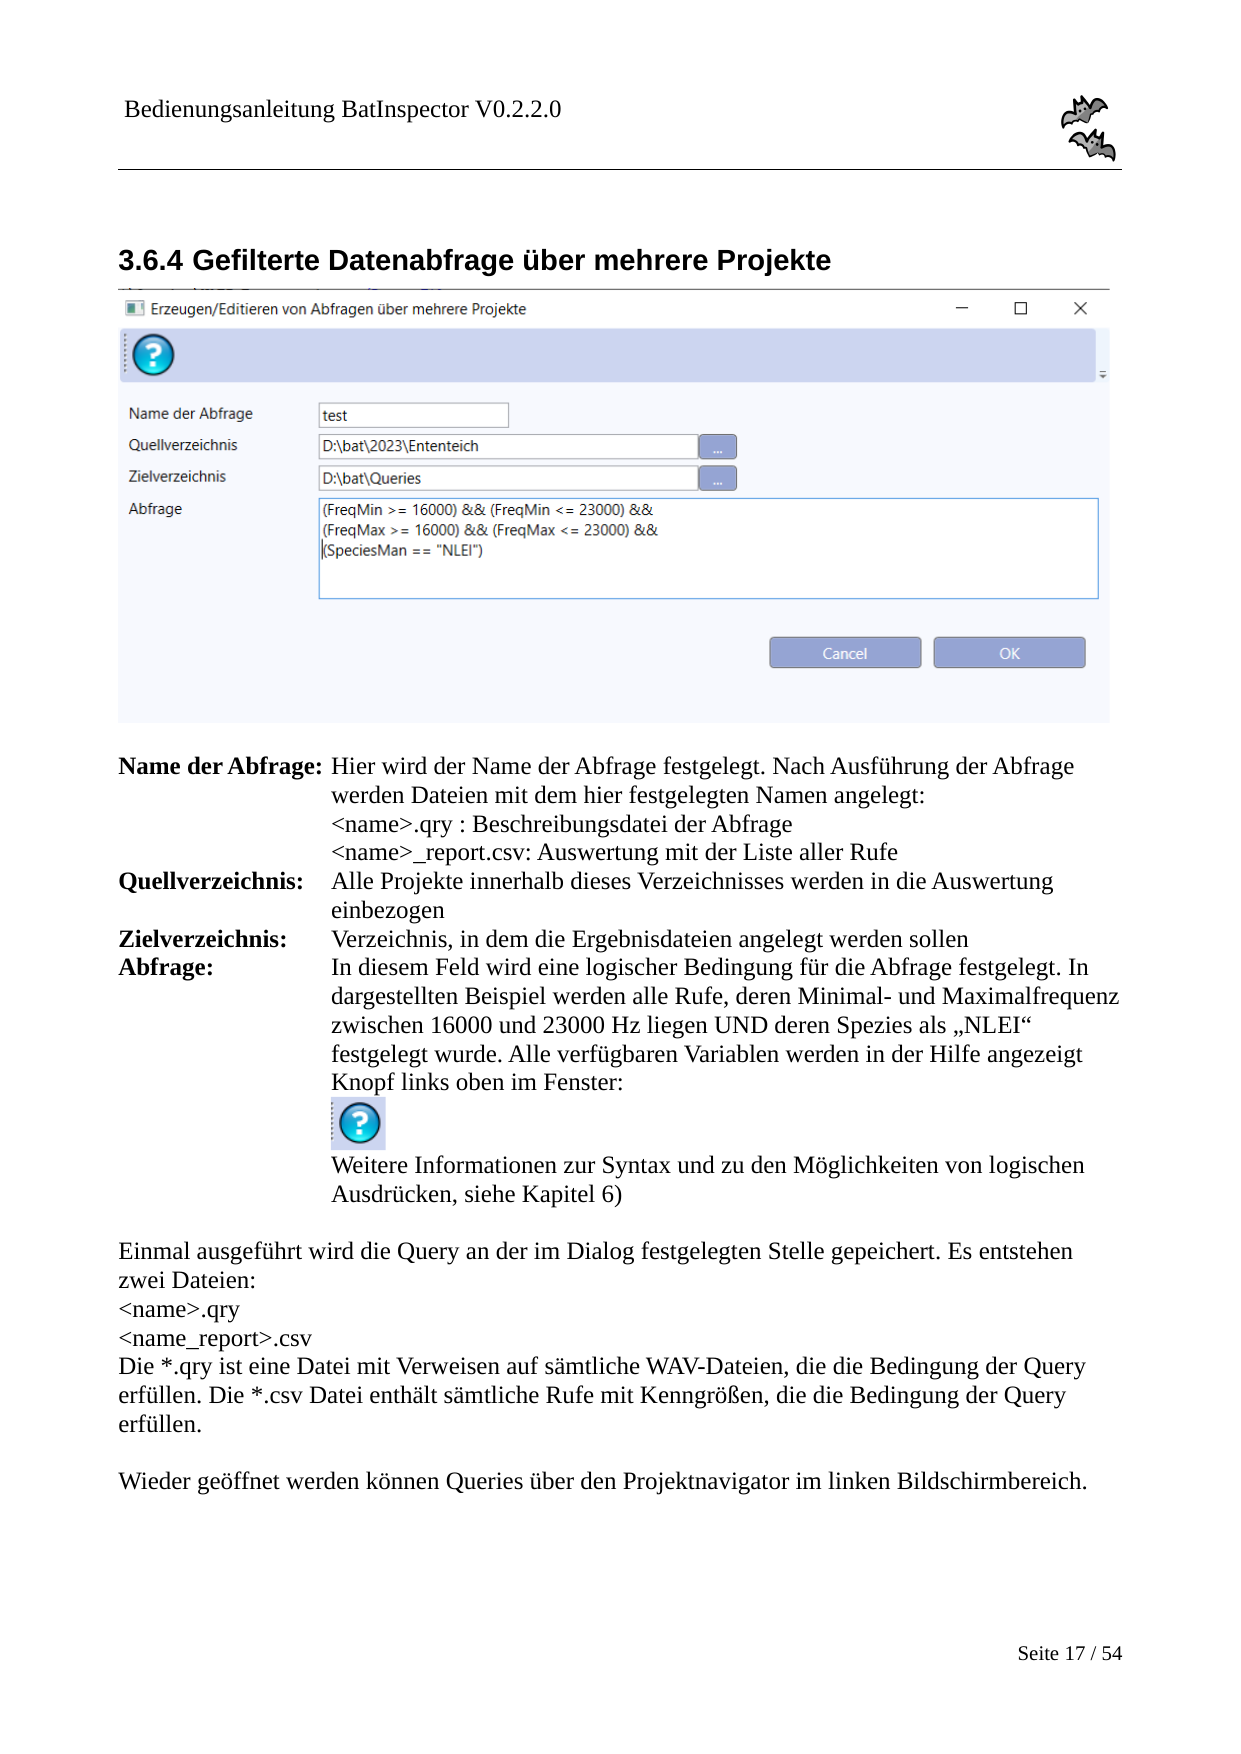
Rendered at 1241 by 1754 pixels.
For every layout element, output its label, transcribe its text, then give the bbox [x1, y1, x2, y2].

text Abfrage: In diesem Feld wird eine logischer Bedingung für die Abfrage festgelegt. In dargestellten Beispiel werden alle Rufe, deren Minimal- und Maximalfrequenz zwischen 16000 und 23000 Hz liegen UND deren Spezies als „NLEI“ festgelegt wurde. Alle verfügbaren Variablen werden in der Hilfe angezeigt Knopf links oben im Fenster: Weitere Informationen zur Syntax und zu den Möglichkeiten von logischen Ausdrücken, siehe Kapitel 6) [118, 952, 1122, 1208]
text Wieder geöffnet werden können Queries über den Projektnavigator im linken Bildschirmbereich. [118, 1466, 1122, 1495]
picture [1057, 95, 1120, 162]
text Zielverzeichnis: Verzeichnis, in dem die Ergebnisdateien angelegt werden sollen [118, 924, 1122, 952]
picture [330, 1096, 386, 1151]
text Quellverzeichnis: Alle Projekte innerhalb dieses Verzeichnisses werden in die Auswertung einbezogen [118, 866, 1122, 924]
text Die *.qry ist eine Datei mit Verweisen auf sämtliche WAV-Dateien, die die Bedingung der Query erfüllen. Die *.csv Datei enthält sämtliche Rufe mit Kenngrößen, die die Bedingung der Query erfüllen. [118, 1351, 1122, 1438]
text Name der Abfrage: Hier wird der Name der Abfrage festgelegt. Nach Ausführung der Abfrage werden Dateien mit dem hier festgelegten Namen angelegt: <name>.qry : Beschreibungsdatei der Abfrage <name>_report.csv: Auswertung mit der Liste aller Rufe [118, 751, 1122, 866]
subtitle Gefilterte Datenabfrage über mehrere Projekte [118, 243, 1122, 276]
text Einmal ausgeführt wird die Query an der im Dialog festgelegten Stelle gepeichert. Es entstehen zwei Dateien: <name>.qry <name_report>.csv [118, 1236, 1122, 1351]
picture [118, 288, 1110, 723]
